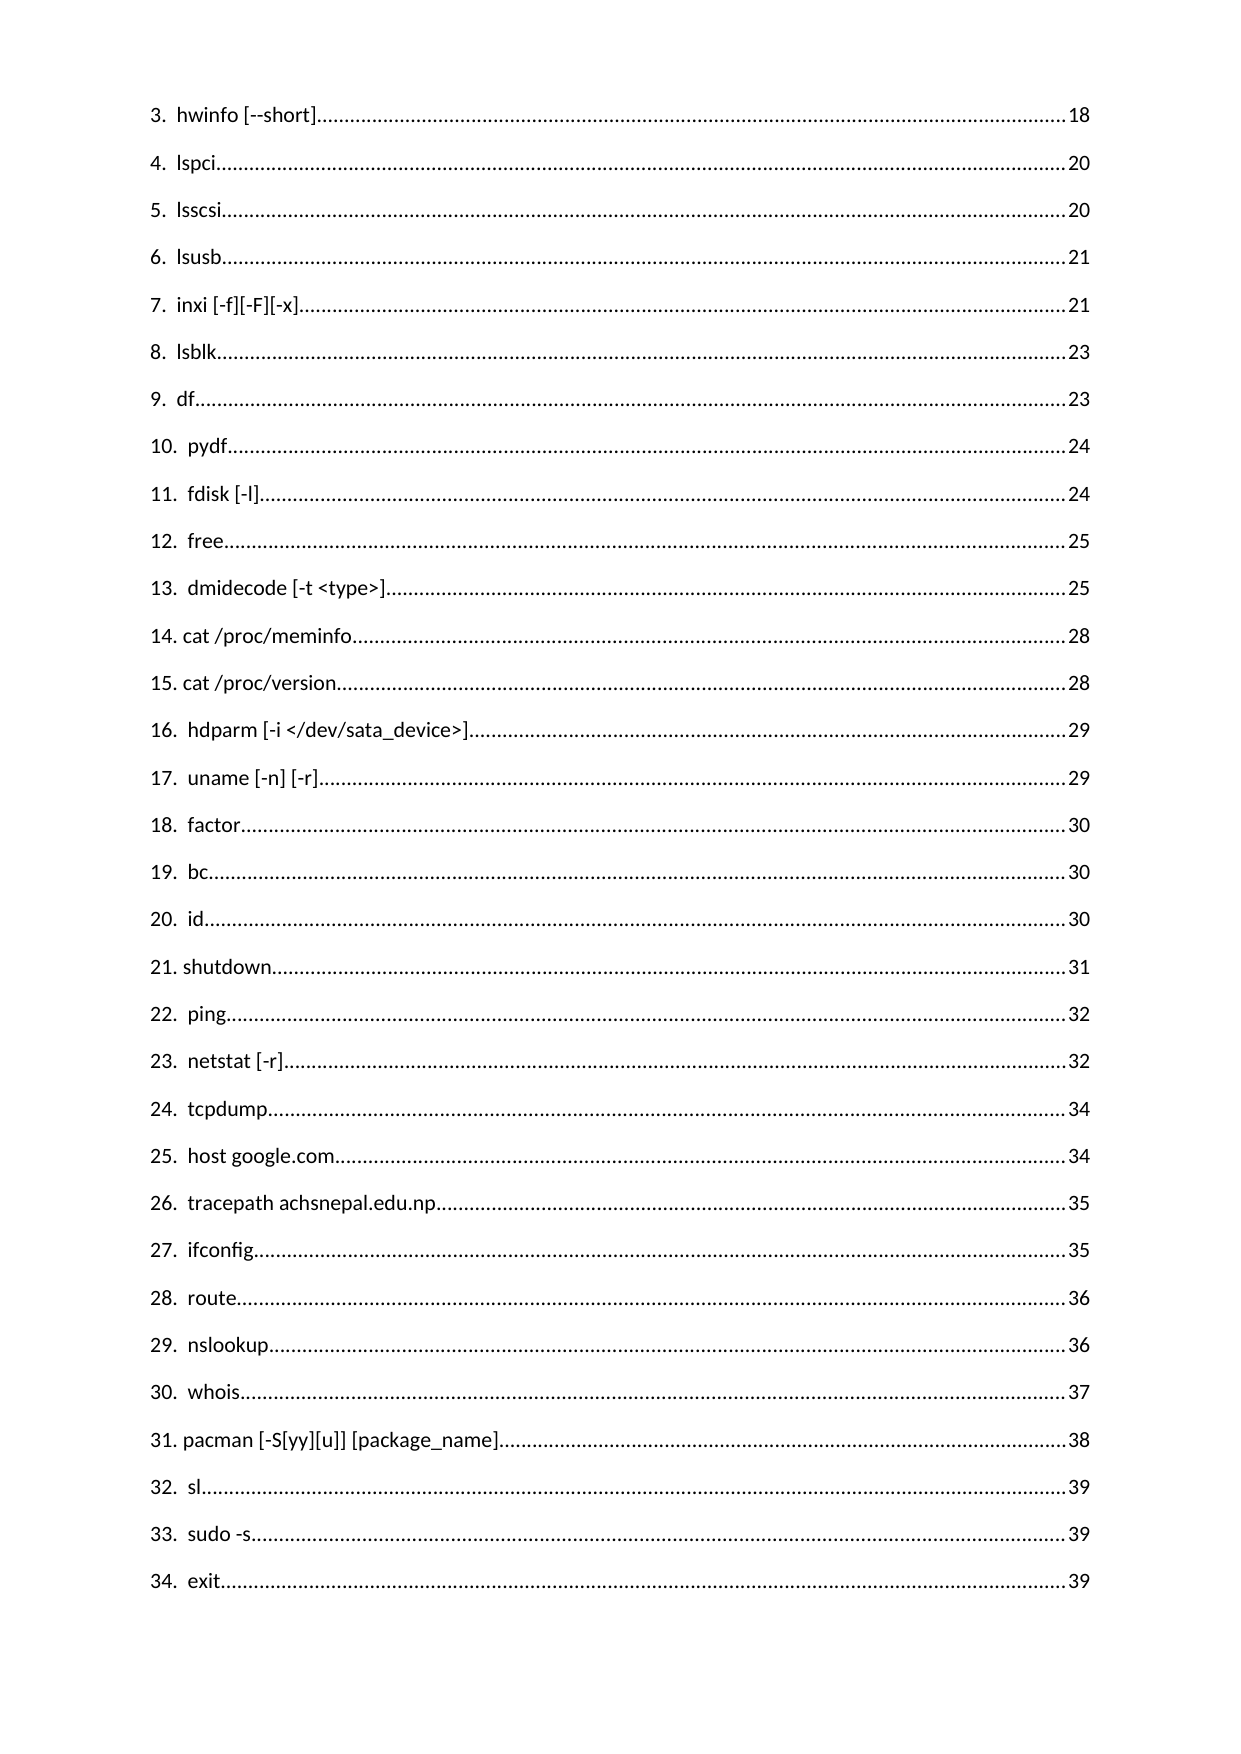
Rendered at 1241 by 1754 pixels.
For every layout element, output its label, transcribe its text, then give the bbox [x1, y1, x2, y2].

text 15. cat /proc/version 28 [150, 669, 1090, 696]
text 14. cat /proc/meminfo 28 [150, 622, 1090, 648]
text 11. fdisk [-l] 24 [150, 480, 1090, 507]
text 6. lsusb 21 [150, 243, 1090, 270]
text 17. uname [-n] [-r] 29 [150, 764, 1090, 790]
text 10. pydf 24 [150, 433, 1090, 459]
text 18. factor 30 [150, 811, 1090, 838]
text 22. ping 32 [150, 1000, 1090, 1027]
text 29. nslookup 36 [150, 1331, 1090, 1358]
text 20. id 30 [150, 906, 1090, 932]
text 34. exit 39 [150, 1568, 1090, 1594]
text 7. inxi [-f][-F][-x] 21 [150, 291, 1090, 317]
text 8. lsblk 23 [150, 338, 1090, 365]
text 5. lsscsi 20 [150, 196, 1090, 223]
text 30. whois 37 [150, 1378, 1090, 1405]
text 9. df 23 [150, 385, 1090, 412]
text 4. lspci 20 [150, 149, 1090, 176]
text 26. tracepath achsnepal.edu.np 35 [150, 1189, 1090, 1216]
text 13. dmidecode [-t <type>] 25 [150, 574, 1090, 601]
text 25. host google.com 34 [150, 1142, 1090, 1169]
text 31. pacman [-S[yy][u]] [package_name] 38 [150, 1426, 1090, 1452]
text 21. shutdown 31 [150, 953, 1090, 979]
text 16. hdparm [-i </dev/sata_device>] 29 [150, 716, 1090, 743]
text 23. netstat [-r] 32 [150, 1047, 1090, 1074]
text 12. free 25 [150, 527, 1090, 554]
text 27. ifconfig 35 [150, 1237, 1090, 1263]
text 24. tcpdump 34 [150, 1095, 1090, 1121]
text 32. sl 39 [150, 1473, 1090, 1500]
text 3. hwinfo [--short] 18 [150, 102, 1090, 128]
text 28. route 36 [150, 1284, 1090, 1311]
text 33. sudo -s 39 [150, 1520, 1090, 1547]
text 19. bc 30 [150, 858, 1090, 885]
